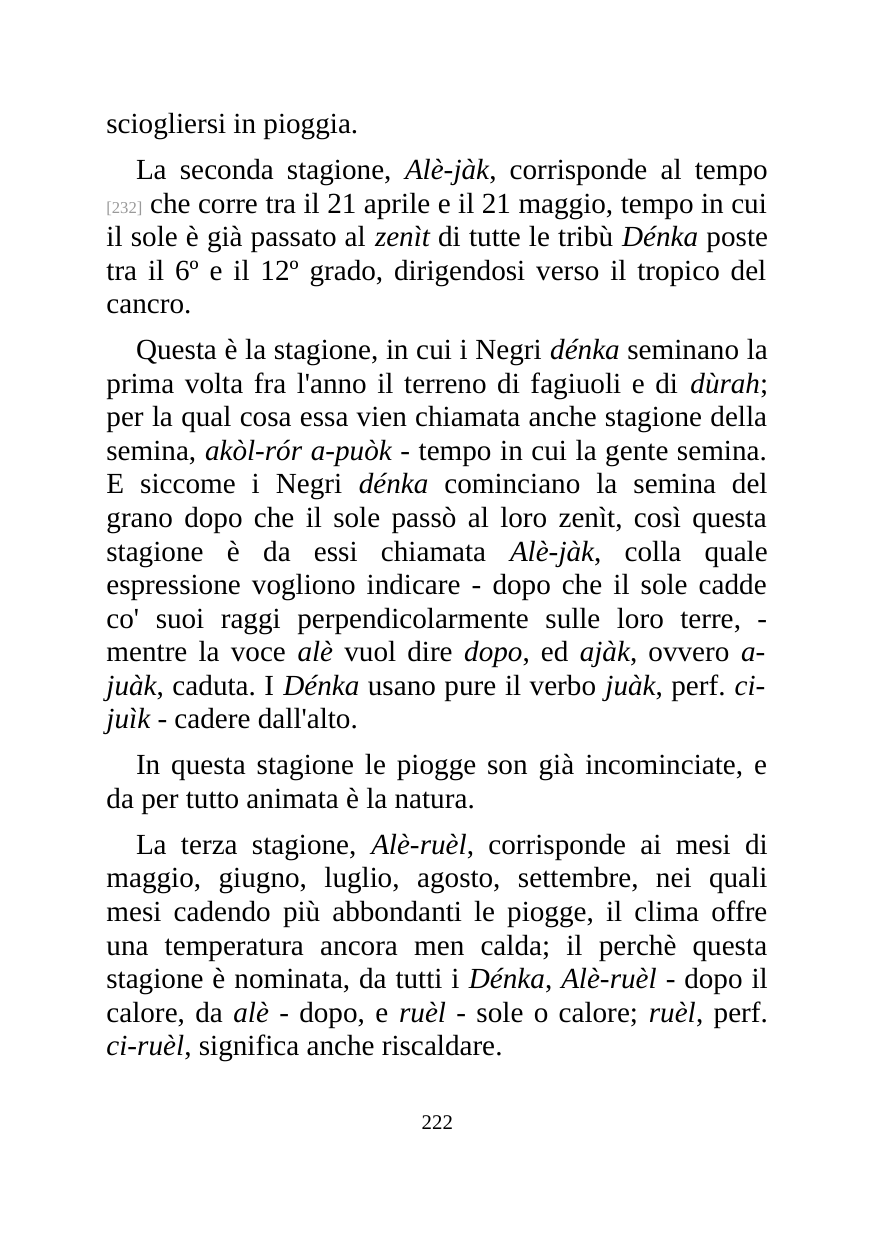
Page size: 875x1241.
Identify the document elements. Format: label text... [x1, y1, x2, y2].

text In questa stagione le piogge son già incominciate, e da per tutto animata è la natura. [106, 747, 768, 814]
text Questa è la stagione, in cui i Negri dénka seminano la prima volta fra l'anno il terreno di fagiuoli e di dùrah; per la qual cosa essa vien chiamata anche stagione della semina, akòl-rór a-puòk - tempo in cui la gente semina. E siccome i Negri dénka cominciano la semina del grano dopo che il sole passò al loro zenìt, così questa stagione è da essi chiamata Alè-jàk, colla quale espressione vogliono indicare - dopo che il sole cadde co' suoi raggi perpendicolarmente sulle loro terre, - mentre la voce alè vuol dire dopo, ed ajàk, ovvero a-juàk, caduta. I Dénka usano pure il verbo juàk, perf. ci-juìk - cadere dall'alto. [106, 332, 768, 735]
text La terza stagione, Alè-ruèl, corrisponde ai mesi di maggio, giugno, luglio, agosto, settembre, nei quali mesi cadendo più abbondanti le piogge, il clima offre una temperatura ancora men calda; il perchè questa stagione è nominata, da tutti i Dénka, Alè-ruèl - dopo il calore, da alè - dopo, e ruèl - sole o calore; ruèl, perf. ci-ruèl, significa anche riscaldare. [106, 827, 768, 1062]
text sciogliersi in pioggia. [106, 106, 768, 140]
text La seconda stagione, Alè-jàk, corrisponde al tempo [232] che corre tra il 21 aprile e il 21 maggio, tempo in cui il sole è già passato al zenìt di tutte le tribù Dénka poste tra il 6º e il 12º grado, dirigendosi verso il tropico del cancro. [106, 152, 768, 320]
